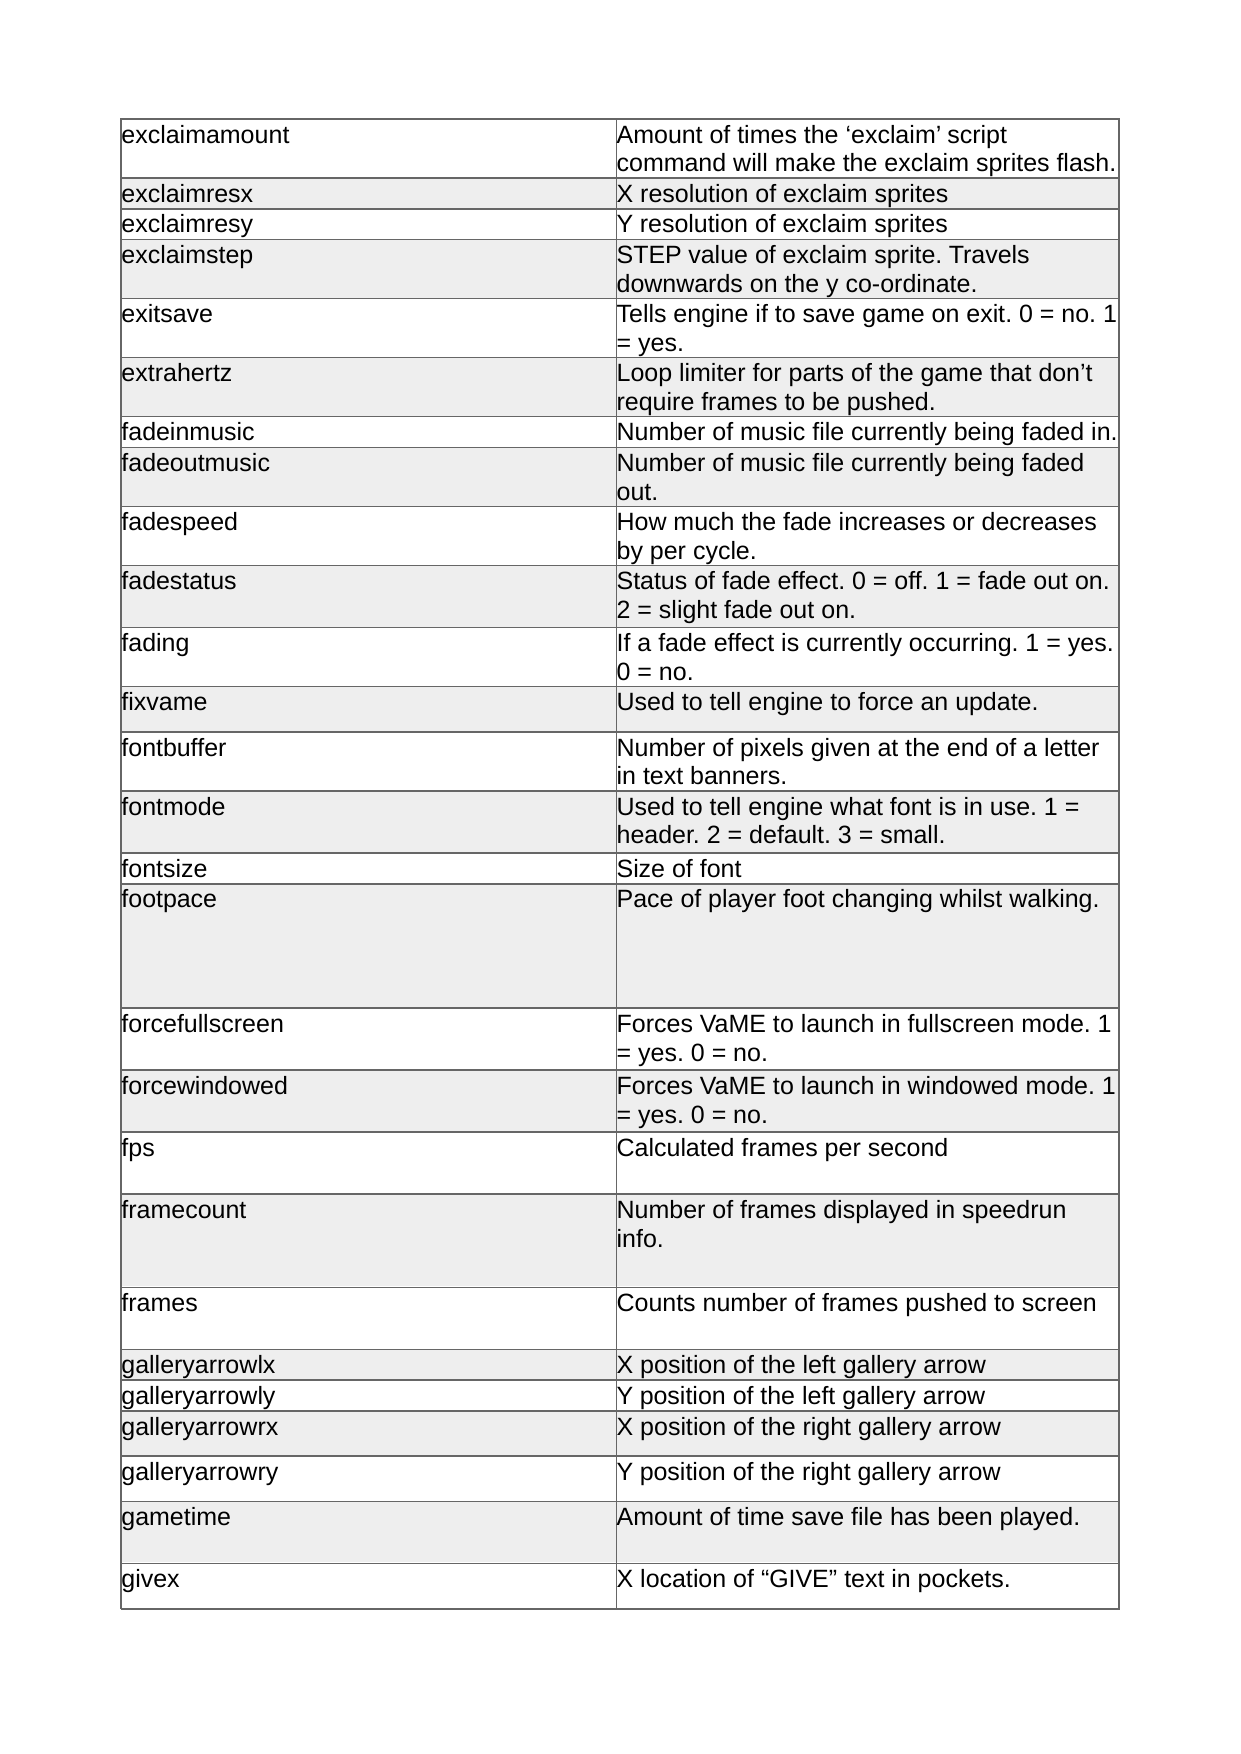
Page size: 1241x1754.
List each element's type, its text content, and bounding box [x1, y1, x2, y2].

table_cell Size of font [617, 854, 1118, 883]
table_cell exclaimresy [122, 210, 616, 239]
table_cell fixvame [122, 687, 616, 731]
table_cell Number of music file currently being faded in. [617, 417, 1118, 447]
table_cell Calculated frames per second [617, 1133, 1118, 1193]
table_cell How much the fade increases or decreases by per cycle. [617, 507, 1118, 565]
table_cell Y resolution of exclaim sprites [617, 210, 1118, 239]
table_cell galleryarrowrx [122, 1412, 616, 1455]
table_cell Amount of times the ‘exclaim’ script command will make the exclaim sprites flash. [617, 120, 1118, 177]
table_cell Forces VaME to launch in windowed mode. 1 = yes. 0 = no. [617, 1071, 1118, 1131]
table_cell gametime [122, 1502, 616, 1562]
table_cell footpace [122, 885, 616, 1007]
table_cell Used to tell engine what font is in use. 1 = header. 2 = default. 3 = small. [617, 792, 1118, 852]
table_cell Amount of time save file has been played. [617, 1502, 1118, 1562]
table_cell fps [122, 1133, 616, 1193]
table_cell X resolution of exclaim sprites [617, 179, 1118, 208]
table_cell Number of pixels given at the end of a letter in text banners. [617, 733, 1118, 790]
table_cell fadespeed [122, 507, 616, 565]
table_cell galleryarrowlx [122, 1350, 616, 1379]
table_cell frames [122, 1288, 616, 1348]
table_cell fadeinmusic [122, 417, 616, 447]
table_cell exitsave [122, 299, 616, 357]
table_cell Tells engine if to save game on exit. 0 = no. 1 = yes. [617, 299, 1118, 357]
table_cell exclaimamount [122, 120, 616, 177]
table_cell fading [122, 628, 616, 686]
table_cell exclaimstep [122, 240, 616, 298]
table_cell Y position of the left gallery arrow [617, 1381, 1118, 1410]
table_cell framecount [122, 1195, 616, 1286]
table_cell fontsize [122, 854, 616, 883]
table_cell STEP value of exclaim sprite. Travels downwards on the y co-ordinate. [617, 240, 1118, 298]
table_cell If a fade effect is currently occurring. 1 = yes. 0 = no. [617, 628, 1118, 686]
table_cell Loop limiter for parts of the game that don’t require frames to be pushed. [617, 358, 1118, 416]
table_cell Status of fade effect. 0 = off. 1 = fade out on. 2 = slight fade out on. [617, 566, 1118, 627]
table_cell Y position of the right gallery arrow [617, 1457, 1118, 1501]
table_cell Counts number of frames pushed to screen [617, 1288, 1118, 1348]
table_cell fadestatus [122, 566, 616, 627]
table_cell Used to tell engine to force an update. [617, 687, 1118, 731]
table_cell X position of the left gallery arrow [617, 1350, 1118, 1379]
table_cell Forces VaME to launch in fullscreen mode. 1 = yes. 0 = no. [617, 1009, 1118, 1069]
table_cell givex [122, 1564, 616, 1608]
table_cell forcewindowed [122, 1071, 616, 1131]
table_cell extrahertz [122, 358, 616, 416]
table_cell galleryarrowly [122, 1381, 616, 1410]
table_cell Number of music file currently being faded out. [617, 448, 1118, 506]
table_cell exclaimresx [122, 179, 616, 208]
table_cell fontmode [122, 792, 616, 852]
table_cell fadeoutmusic [122, 448, 616, 506]
table_cell forcefullscreen [122, 1009, 616, 1069]
table_cell Number of frames displayed in speedrun info. [617, 1195, 1118, 1286]
table_cell galleryarrowry [122, 1457, 616, 1501]
table_cell fontbuffer [122, 733, 616, 790]
table_cell X position of the right gallery arrow [617, 1412, 1118, 1455]
table_cell Pace of player foot changing whilst walking. [617, 885, 1118, 1007]
table_cell X location of “GIVE” text in pockets. [617, 1564, 1118, 1608]
